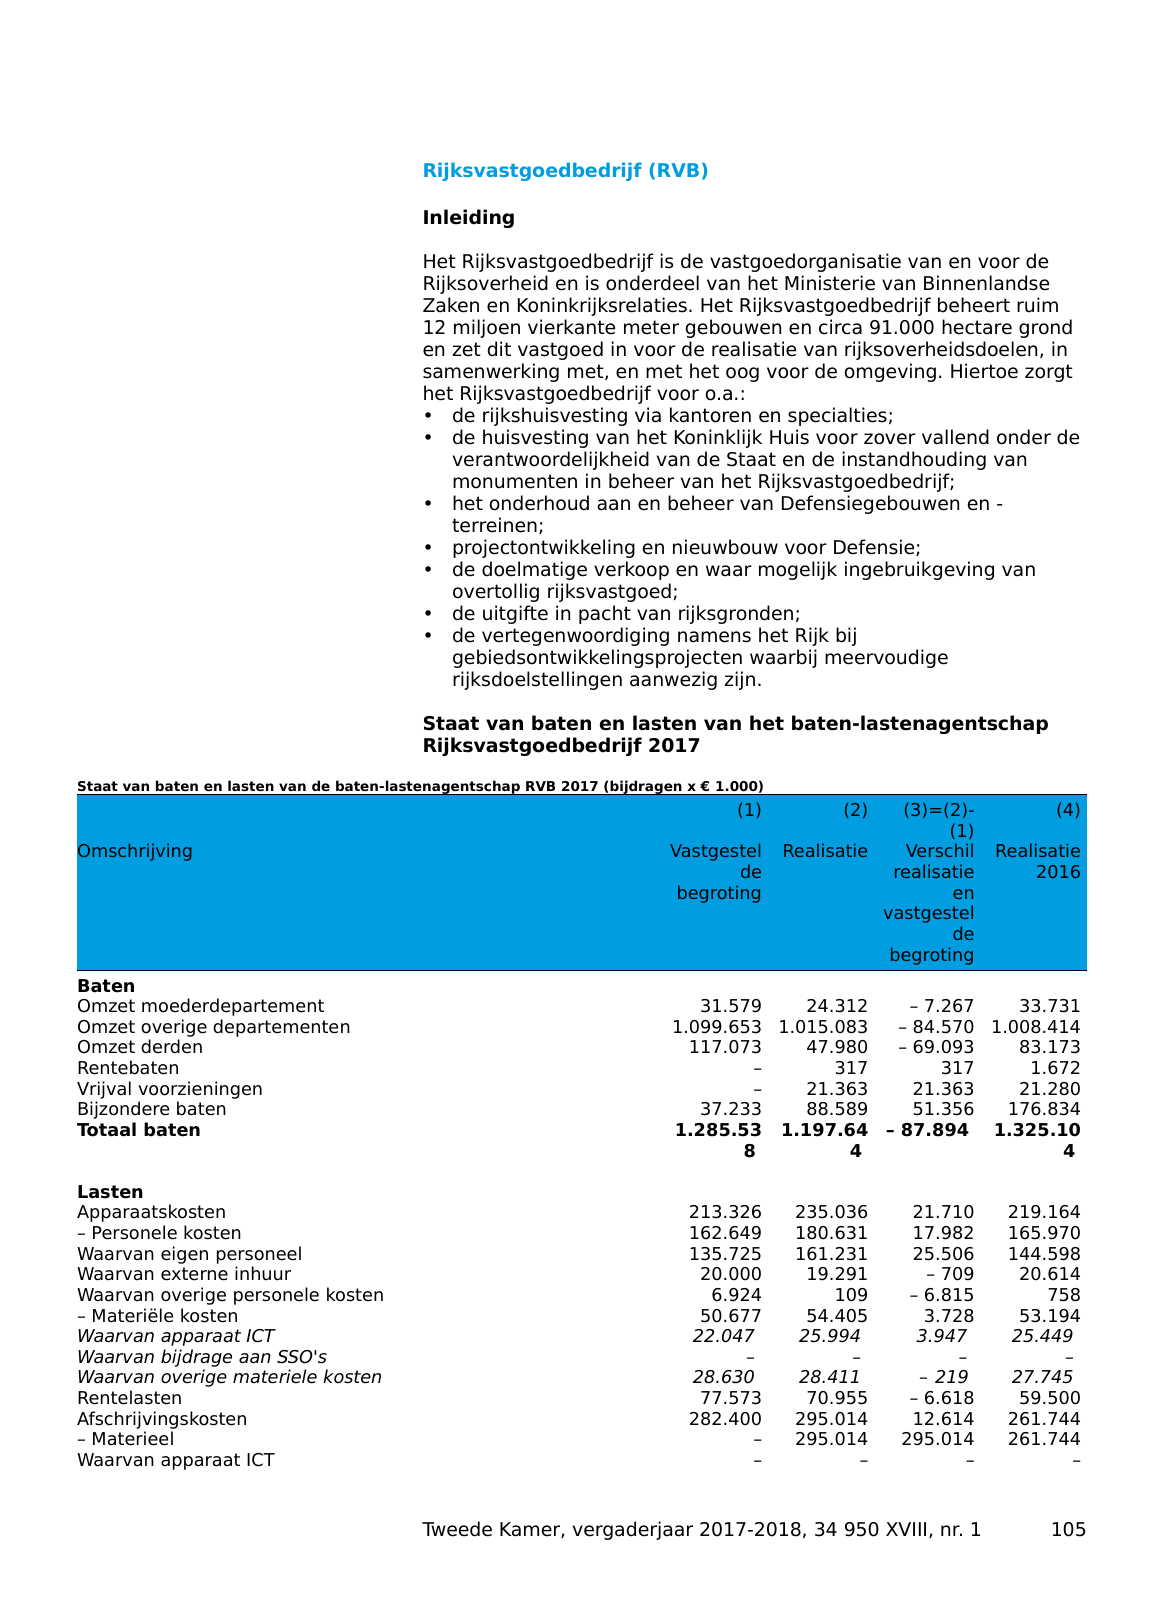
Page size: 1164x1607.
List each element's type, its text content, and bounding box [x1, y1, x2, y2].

table_cell – 87.894 [874, 1120, 980, 1161]
table_cell 1.008.414 [980, 1017, 1087, 1037]
table_cell 70.955 [768, 1388, 874, 1409]
text • de uitgifte in pacht van rijksgronden; [422, 603, 1087, 625]
table_header Staat van baten en lasten van de baten-lastenagentschap RVB 2017 (bijdragen x € 1.000) [77, 779, 1087, 794]
table_cell 1.672 [980, 1058, 1087, 1079]
table_cell 317 [874, 1058, 980, 1079]
table_cell – [768, 1450, 874, 1471]
table_cell Baten [77, 971, 661, 996]
table_cell Vastgestelde begroting [661, 841, 768, 970]
table_cell – [874, 1347, 980, 1367]
table_cell Rentebaten [77, 1058, 661, 1079]
table_cell (4) [980, 795, 1087, 841]
table_cell 1.099.653 [661, 1017, 768, 1037]
table_cell 135.725 [661, 1244, 768, 1264]
text • het onderhoud aan en beheer van Defensiegebouwen en -terreinen; [422, 493, 1087, 537]
table_cell Verschil realisatie en vastgestelde begroting [874, 841, 980, 970]
text • de vertegenwoordiging namens het Rijk bij gebiedsontwikkelingsprojecten waarbij meervoudige rijksdoelstellingen aanwezig zijn. [422, 625, 1087, 691]
table_cell [77, 1161, 661, 1182]
table_cell 25.506 [874, 1244, 980, 1264]
subtitle Inleiding [422, 207, 1087, 229]
table_cell Afschrijvingskosten [77, 1409, 661, 1429]
table_cell [768, 1182, 874, 1202]
table_cell – Materiële kosten [77, 1306, 661, 1326]
table_cell 295.014 [768, 1429, 874, 1450]
table_cell 117.073 [661, 1038, 768, 1058]
table_cell 21.363 [768, 1079, 874, 1099]
table_cell Omzet derden [77, 1038, 661, 1058]
table_cell Rentelasten [77, 1388, 661, 1409]
table_cell 1.325.104 [980, 1120, 1087, 1161]
table_cell Bijzondere baten [77, 1099, 661, 1120]
table_cell 109 [768, 1285, 874, 1306]
table_cell Waarvan externe inhuur [77, 1264, 661, 1285]
table_cell [980, 1161, 1087, 1182]
table_cell 51.356 [874, 1099, 980, 1120]
table_cell – 69.093 [874, 1038, 980, 1058]
table_cell Realisatie [768, 841, 874, 970]
table_cell [768, 1161, 874, 1182]
table_cell 161.231 [768, 1244, 874, 1264]
table_cell (3)=(2)-(1) [874, 795, 980, 841]
table_cell Realisatie 2016 [980, 841, 1087, 970]
table_cell 28.630 [661, 1368, 768, 1388]
table_cell 1.015.083 [768, 1017, 874, 1037]
table_cell 77.573 [661, 1388, 768, 1409]
table_cell 219.164 [980, 1203, 1087, 1223]
table_cell 176.834 [980, 1099, 1087, 1120]
table_cell 88.589 [768, 1099, 874, 1120]
table_cell 25.994 [768, 1326, 874, 1347]
table_cell (2) [768, 795, 874, 841]
table_cell – [661, 1347, 768, 1367]
text • de rijkshuisvesting via kantoren en specialties; [422, 405, 1087, 427]
table_cell 295.014 [768, 1409, 874, 1429]
table_cell 12.614 [874, 1409, 980, 1429]
table_cell 3.728 [874, 1306, 980, 1326]
text • de doelmatige verkoop en waar mogelijk ingebruikgeving van overtollig rijksvastgoed; [422, 559, 1087, 603]
table_cell Apparaatskosten [77, 1203, 661, 1223]
table_cell 54.405 [768, 1306, 874, 1326]
table_cell 162.649 [661, 1223, 768, 1244]
table_cell 17.982 [874, 1223, 980, 1244]
table_cell 1.197.644 [768, 1120, 874, 1161]
table_cell – [661, 1450, 768, 1471]
table_cell 282.400 [661, 1409, 768, 1429]
table_cell 213.326 [661, 1203, 768, 1223]
table_cell 21.363 [874, 1079, 980, 1099]
table_cell [661, 1161, 768, 1182]
table_cell – [661, 1429, 768, 1450]
table_cell 1.285.538 [661, 1120, 768, 1161]
table_cell 165.970 [980, 1223, 1087, 1244]
table_cell 53.194 [980, 1306, 1087, 1326]
table_cell – [768, 1347, 874, 1367]
table_cell 24.312 [768, 996, 874, 1017]
table_cell 47.980 [768, 1038, 874, 1058]
table_cell 261.744 [980, 1429, 1087, 1450]
table_cell – Personele kosten [77, 1223, 661, 1244]
table_cell – Materieel [77, 1429, 661, 1450]
table_cell 28.411 [768, 1368, 874, 1388]
table_cell 19.291 [768, 1264, 874, 1285]
table_cell [77, 795, 661, 841]
table_cell 21.280 [980, 1079, 1087, 1099]
table_cell – 84.570 [874, 1017, 980, 1037]
table_cell 37.233 [661, 1099, 768, 1120]
table_cell 20.000 [661, 1264, 768, 1285]
table_cell Totaal baten [77, 1120, 661, 1161]
table_cell 144.598 [980, 1244, 1087, 1264]
table_cell 295.014 [874, 1429, 980, 1450]
table_cell 50.677 [661, 1306, 768, 1326]
table_cell 33.731 [980, 996, 1087, 1017]
table_cell Omzet moederdepartement [77, 996, 661, 1017]
table_cell – 6.815 [874, 1285, 980, 1306]
table_cell 235.036 [768, 1203, 874, 1223]
table_cell [661, 971, 768, 996]
table_cell [661, 1182, 768, 1202]
text Het Rijksvastgoedbedrijf is de vastgoedorganisatie van en voor de Rijksoverheid en is onderdeel van het Ministerie van Binnenlandse Zaken en Koninkrijksrelaties. Het Rijksvastgoedbedrijf beheert ruim 12 miljoen vierkante meter gebouwen en circa 91.000 hectare grond en zet dit vastgoed in voor de realisatie van rijksoverheidsdoelen, in samenwerking met, en met het oog voor de omgeving. Hiertoe zorgt het Rijksvastgoedbedrijf voor o.a.: [422, 251, 1087, 405]
table_cell – 6.618 [874, 1388, 980, 1409]
text • projectontwikkeling en nieuwbouw voor Defensie; [422, 537, 1087, 559]
table_cell Waarvan apparaat ICT [77, 1326, 661, 1347]
subtitle Rijksvastgoedbedrijf (RVB) [422, 160, 1087, 182]
table_cell [874, 1161, 980, 1182]
table_cell (1) [661, 795, 768, 841]
table_cell 31.579 [661, 996, 768, 1017]
table_cell Waarvan eigen personeel [77, 1244, 661, 1264]
table_cell – [980, 1347, 1087, 1367]
table_cell Waarvan overige materiele kosten [77, 1368, 661, 1388]
table_cell Waarvan bijdrage aan SSO's [77, 1347, 661, 1367]
subtitle Staat van baten en lasten van het baten-lastenagentschap Rijksvastgoedbedrijf 2017 [422, 713, 1087, 757]
text • de huisvesting van het Koninklijk Huis voor zover vallend onder de verantwoordelijkheid van de Staat en de instandhouding van monumenten in beheer van het Rijksvastgoedbedrijf; [422, 427, 1087, 493]
table_cell 83.173 [980, 1038, 1087, 1058]
table_cell – [980, 1450, 1087, 1471]
table_cell [980, 1182, 1087, 1202]
table_cell [874, 971, 980, 996]
table_cell Waarvan overige personele kosten [77, 1285, 661, 1306]
table_cell Waarvan apparaat ICT [77, 1450, 661, 1471]
table_cell – 7.267 [874, 996, 980, 1017]
table_cell [980, 971, 1087, 996]
table_cell [768, 971, 874, 996]
table_cell Lasten [77, 1182, 661, 1202]
table_cell Omzet overige departementen [77, 1017, 661, 1037]
table_cell – [874, 1450, 980, 1471]
table_cell 3.947 [874, 1326, 980, 1347]
table_cell – 219 [874, 1368, 980, 1388]
table_cell 25.449 [980, 1326, 1087, 1347]
table_cell 758 [980, 1285, 1087, 1306]
table_cell [874, 1182, 980, 1202]
table_cell – [661, 1058, 768, 1079]
table_cell – 709 [874, 1264, 980, 1285]
table_cell 261.744 [980, 1409, 1087, 1429]
table_cell 22.047 [661, 1326, 768, 1347]
table_cell – [661, 1079, 768, 1099]
table_cell Omschrijving [77, 841, 661, 970]
table_cell Vrijval voorzieningen [77, 1079, 661, 1099]
table_cell 20.614 [980, 1264, 1087, 1285]
table_cell 59.500 [980, 1388, 1087, 1409]
table_cell 317 [768, 1058, 874, 1079]
table_cell 6.924 [661, 1285, 768, 1306]
table_cell 180.631 [768, 1223, 874, 1244]
table_cell 27.745 [980, 1368, 1087, 1388]
table_cell 21.710 [874, 1203, 980, 1223]
